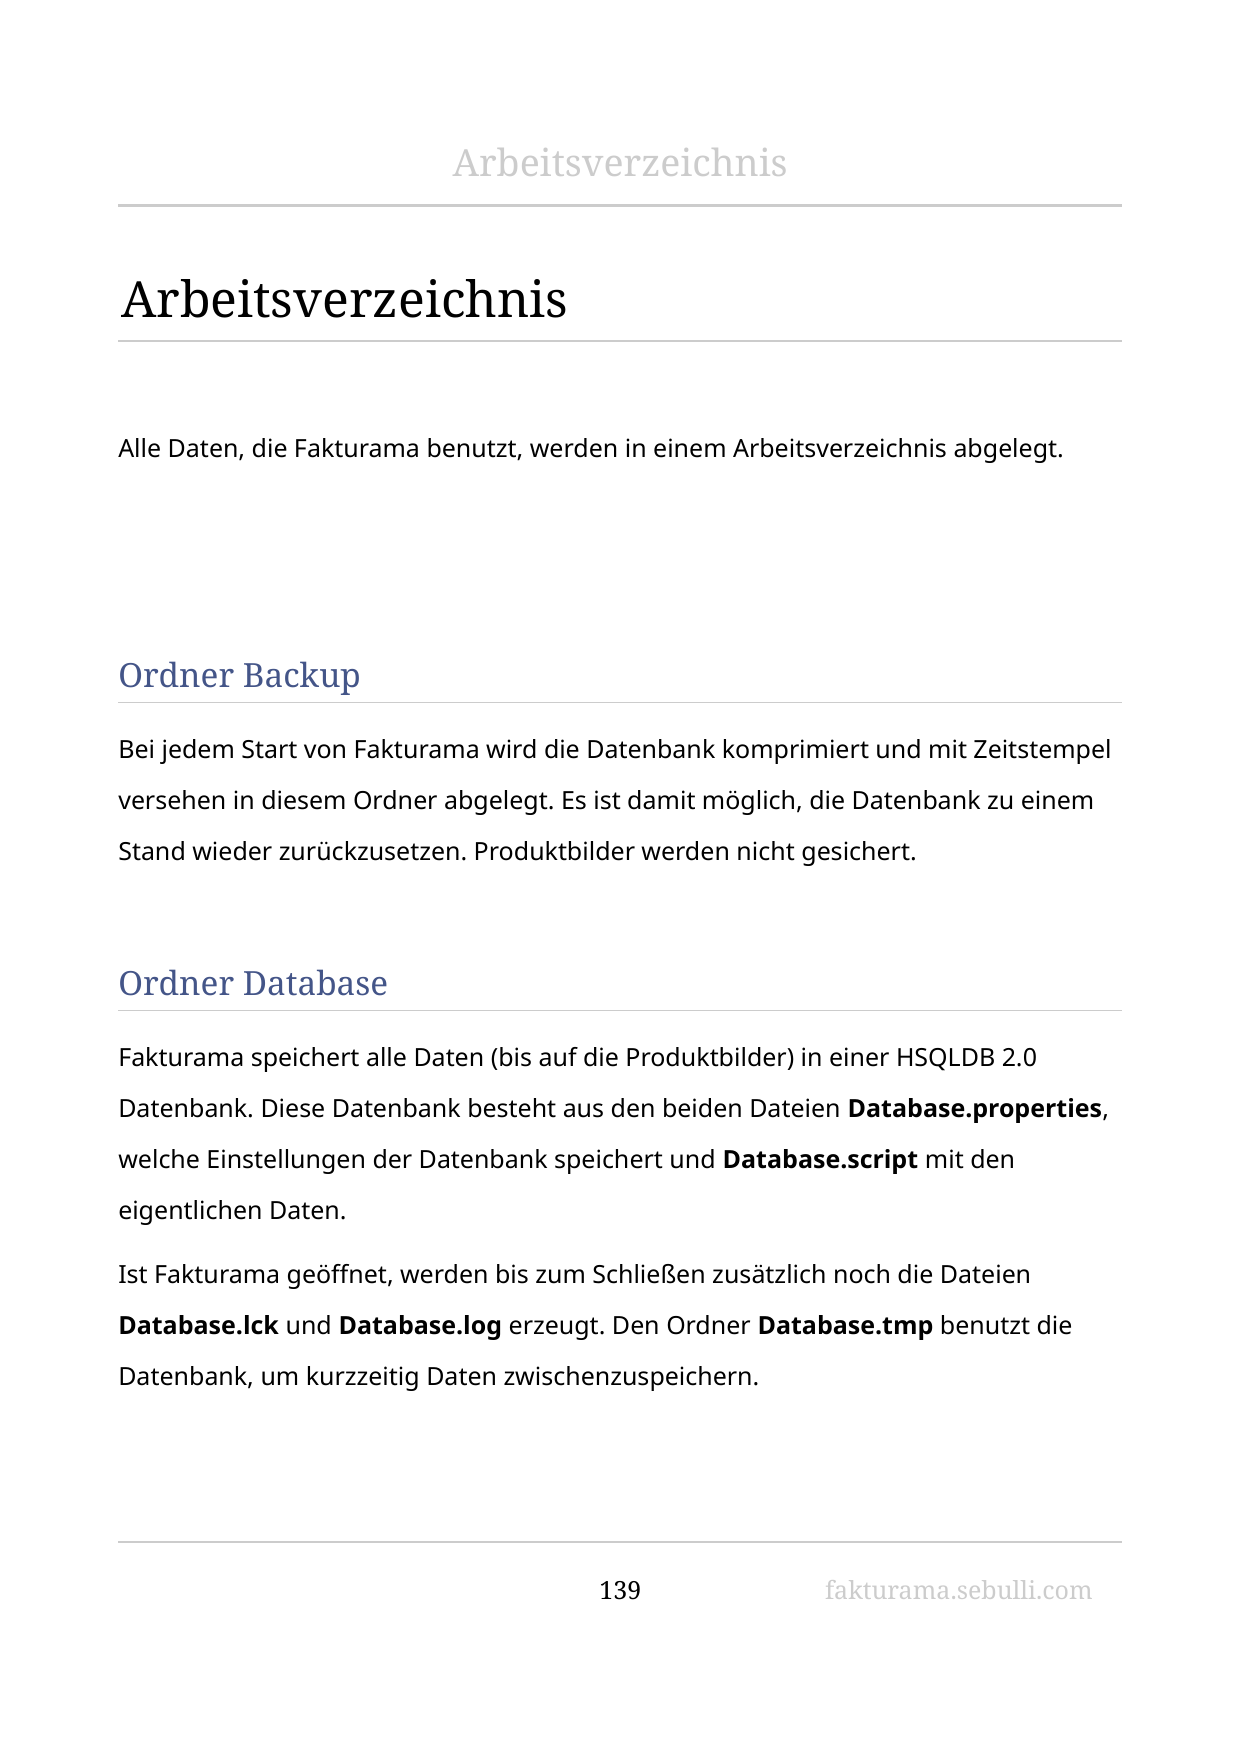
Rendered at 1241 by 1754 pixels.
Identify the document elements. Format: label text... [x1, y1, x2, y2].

text Alle Daten, die Fakturama benutzt, werden in einem Arbeitsverzeichnis abgelegt. [118, 430, 1122, 464]
text Bei jedem Start von Fakturama wird die Datenbank komprimiert und mit Zeitstempel versehen in diesem Ordner abgelegt. Es ist damit möglich, die Datenbank zu einem Stand wieder zurückzusetzen. Produktbilder werden nicht gesichert. [118, 732, 1122, 868]
subtitle Ordner Database [118, 960, 1122, 1010]
text Ist Fakturama geöffnet, werden bis zum Schließen zusätzlich noch die Dateien Database.lck und Database.log erzeugt. Den Ordner Database.tmp benutzt die Datenbank, um kurzzeitig Daten zwischenzuspeichern. [118, 1256, 1122, 1392]
subtitle Arbeitsverzeichnis [118, 261, 1122, 340]
text Fakturama speichert alle Daten (bis auf die Produktbilder) in einer HSQLDB 2.0 Datenbank. Diese Datenbank besteht aus den beiden Dateien Database.properties, welche Einstellungen der Datenbank speichert und Database.script mit den eigentlichen Daten. [118, 1039, 1122, 1227]
subtitle Ordner Backup [118, 652, 1122, 702]
